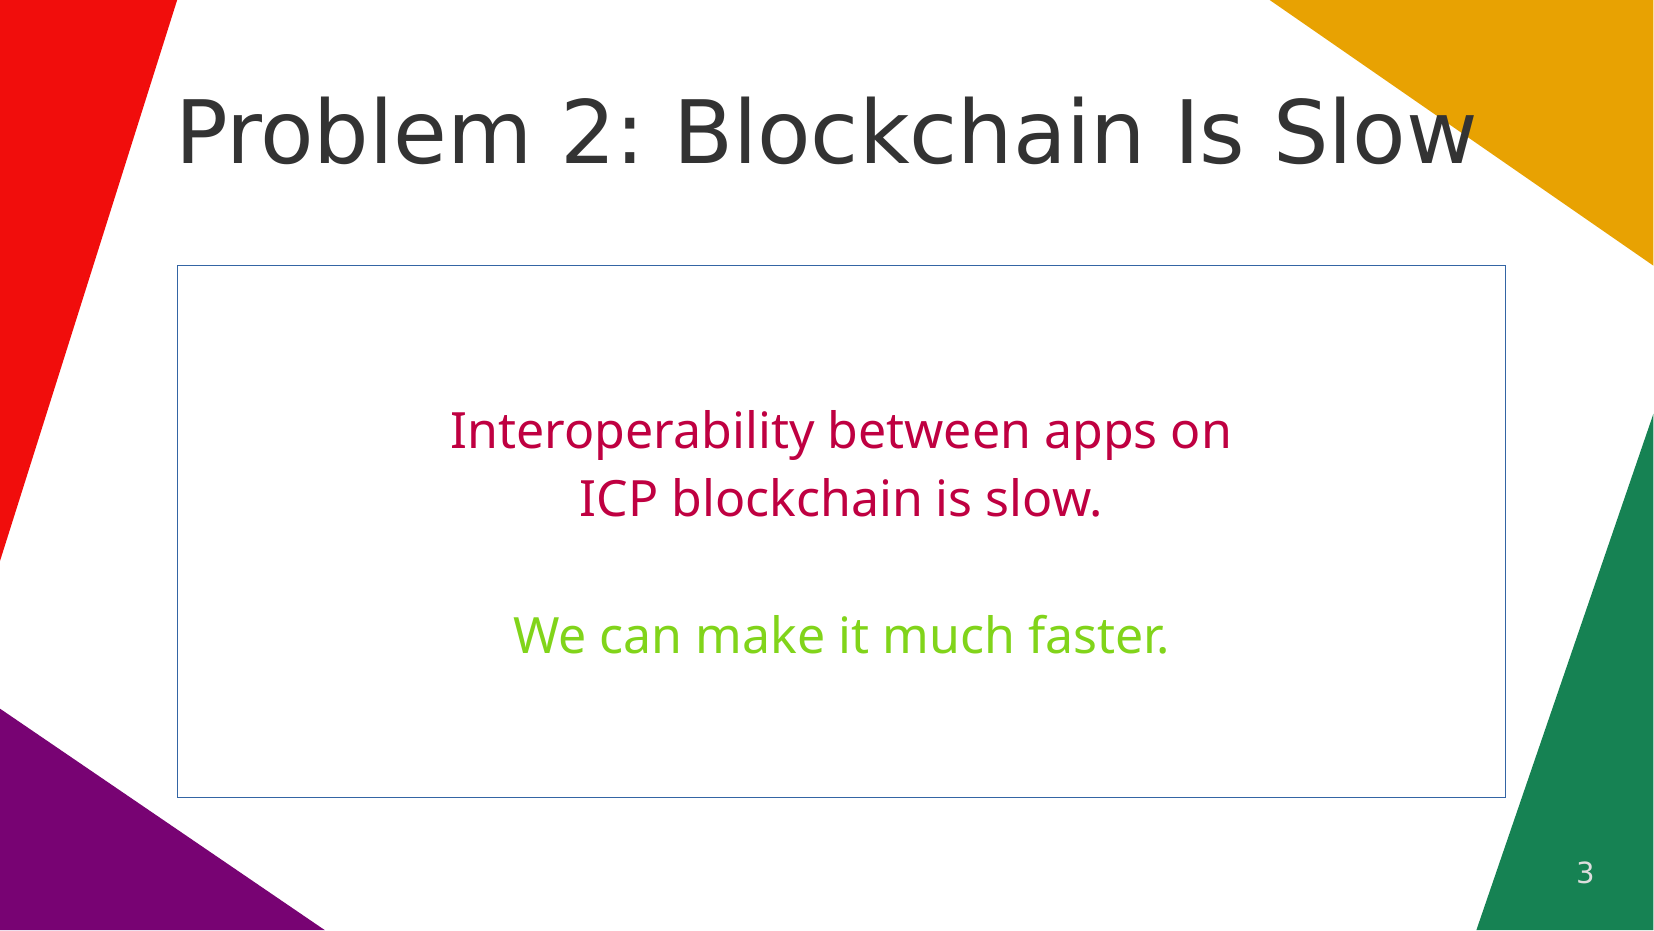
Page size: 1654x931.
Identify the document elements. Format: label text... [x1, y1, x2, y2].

title Problem 2: Blockchain Is Slow [118, 59, 1536, 207]
text_box Interoperability between apps on ICP blockchain is slow. We can make it much faster. [177, 265, 1506, 798]
